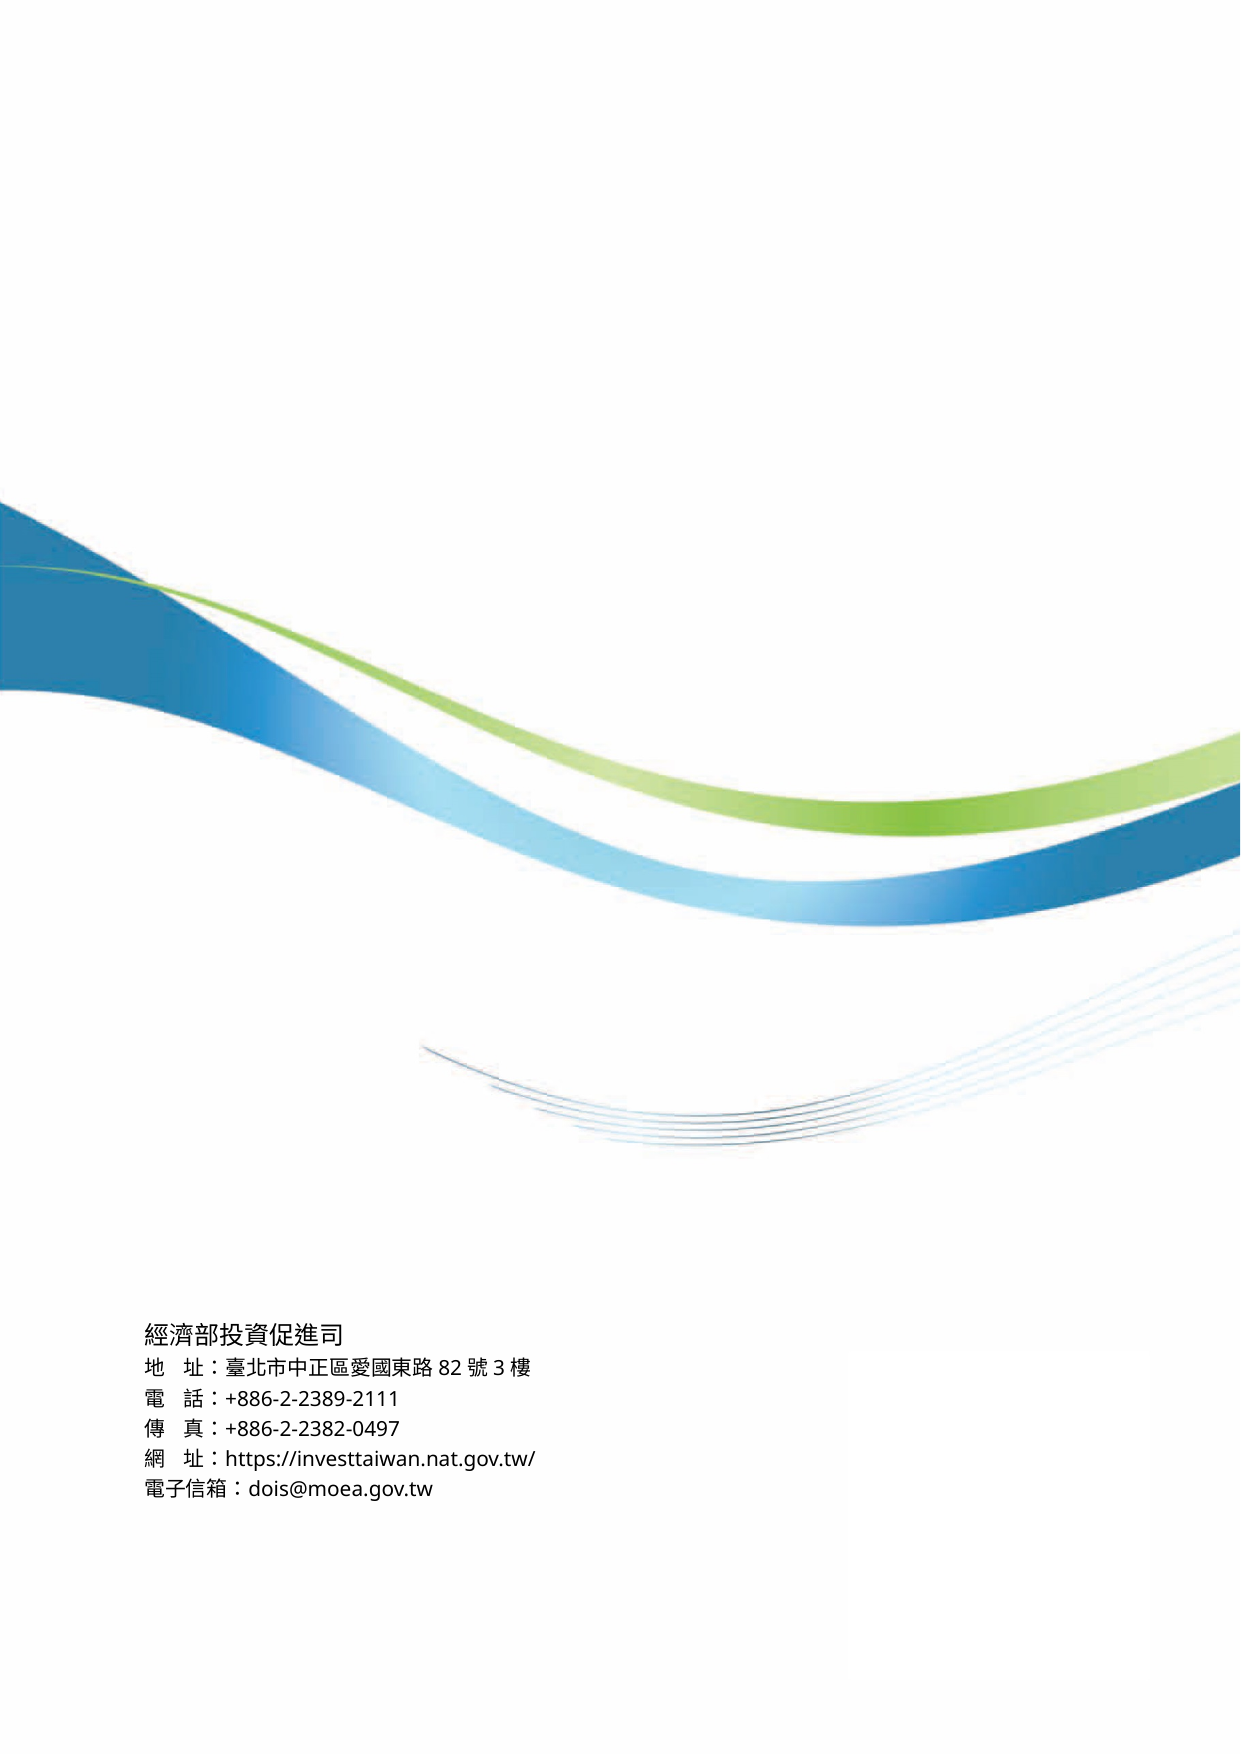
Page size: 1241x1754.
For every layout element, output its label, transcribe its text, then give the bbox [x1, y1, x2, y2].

text 網 址：https://investtaiwan.nat.gov.tw/ [144, 1442, 1109, 1473]
text 電 話：+886-2-2389-2111 [144, 1382, 1109, 1412]
text 經濟部投資促進司 [144, 1315, 1109, 1351]
text 傳 真：+886-2-2382-0497 [144, 1412, 1109, 1442]
text 電子信箱：dois@moea.gov.tw [144, 1473, 1109, 1503]
picture [0, 0, 1241, 1754]
text 地 址：臺北市中正區愛國東路 82 號 3 樓 [144, 1351, 1109, 1382]
